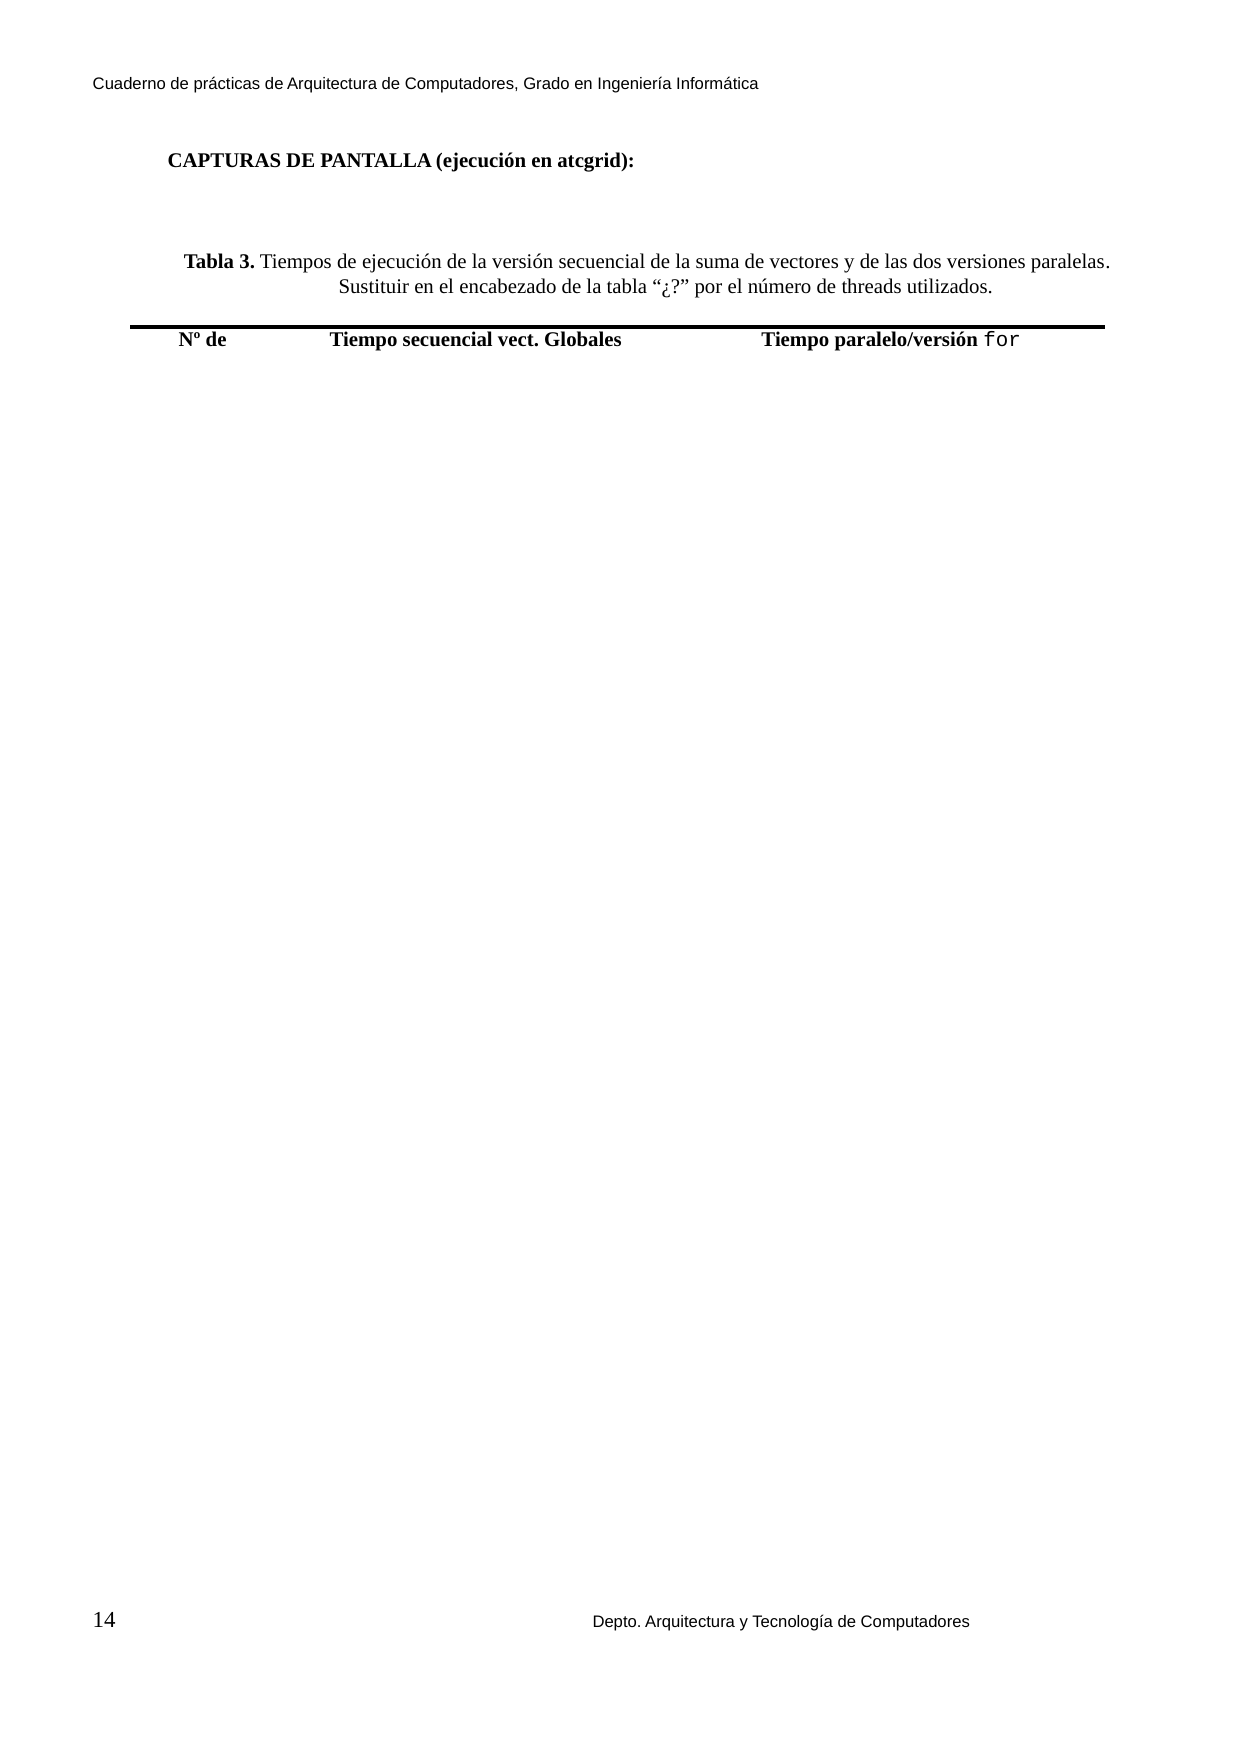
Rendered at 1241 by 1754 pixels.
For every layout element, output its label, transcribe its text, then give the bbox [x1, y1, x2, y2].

table_cell [81, 298, 1138, 324]
text CAPTURAS DE PANTALLA (ejecución en atcgrid): [167, 148, 1143, 172]
table_header Tabla 3. Tiempos de ejecución de la versión secuencial de la suma de vectores y de las dos versiones paralelas. Sustituir en el encabezado de la tabla “¿?” por el número de threads utilizados. [81, 225, 1138, 298]
